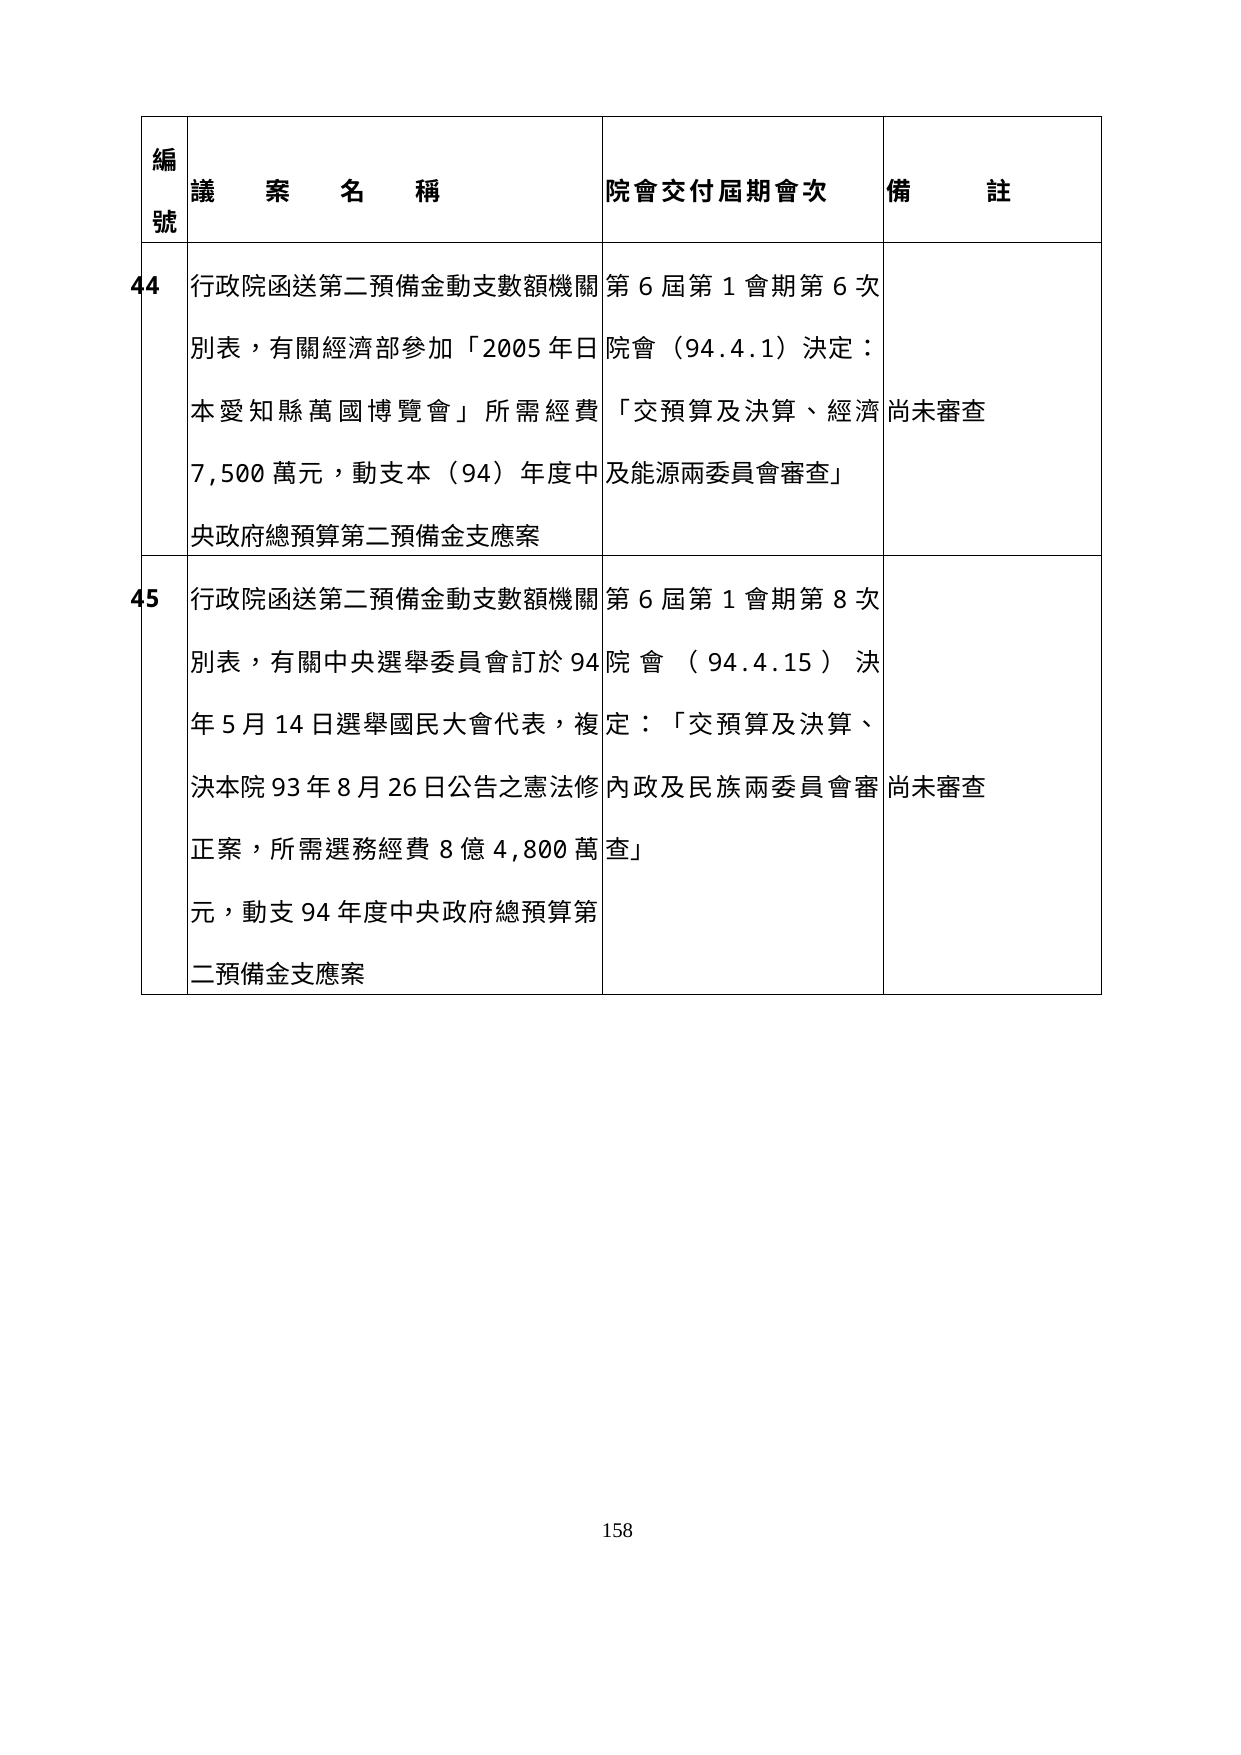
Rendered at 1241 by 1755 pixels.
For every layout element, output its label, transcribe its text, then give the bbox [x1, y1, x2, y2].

table_cell [142, 243, 187, 555]
table_cell 尚未審查 [884, 243, 1101, 555]
table_cell [142, 556, 187, 994]
table_cell 第6屆第1會期第8次院會（94.4.15）決定：「交預算及決算、內政及民族兩委員會審查」 [603, 556, 883, 994]
table_header 議 案 名 稱 [188, 117, 602, 242]
table_cell 第6屆第1會期第6次院會（94.4.1）決定：「交預算及決算、經濟及能源兩委員會審查」 [603, 243, 883, 555]
table_header 院會交付屆期會次 [603, 117, 883, 242]
table_cell 尚未審查 [884, 556, 1101, 994]
table_cell 行政院函送第二預備金動支數額機關別表，有關經濟部參加「2005年日本愛知縣萬國博覽會」所需經費7,500萬元，動支本（94）年度中央政府總預算第二預備金支應案 [188, 243, 602, 555]
table_header 編號 [142, 117, 187, 242]
table_header 備 註 [884, 117, 1101, 242]
table_cell 行政院函送第二預備金動支數額機關別表，有關中央選舉委員會訂於94年5月14日選舉國民大會代表，複決本院93年8月26日公告之憲法修正案，所需選務經費8億4,800萬元，動支94年度中央政府總預算第二預備金支應案 [188, 556, 602, 994]
